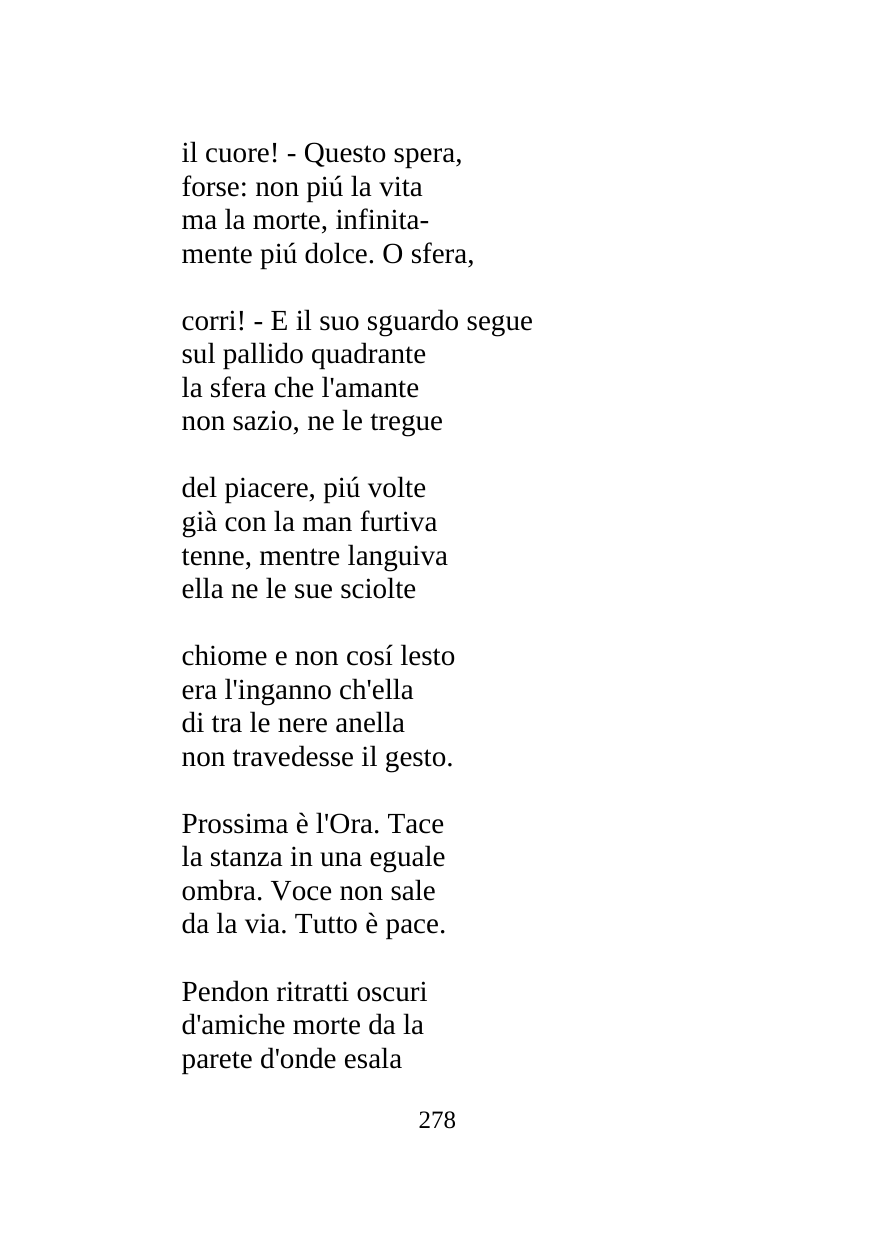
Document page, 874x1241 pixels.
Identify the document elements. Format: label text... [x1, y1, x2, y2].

text sul pallido quadrante [181, 336, 693, 370]
text già con la man furtiva [181, 504, 693, 538]
text del piacere, piú volte [181, 471, 693, 504]
text ombra. Voce non sale [181, 873, 693, 907]
text non sazio, ne le tregue [181, 403, 693, 437]
text chiome e non cosí lesto [181, 638, 693, 672]
text tenne, mentre languiva [181, 538, 693, 571]
text il cuore! - Questo spera, [181, 135, 693, 169]
text la sfera che l'amante [181, 370, 693, 403]
text di tra le nere anella [181, 705, 693, 739]
text forse: non piú la vita [181, 169, 693, 202]
text corri! - E il suo sguardo segue [181, 303, 693, 336]
text d'amiche morte da la [181, 1007, 693, 1041]
text Pendon ritratti oscuri [181, 974, 693, 1007]
text mente piú dolce. O sfera, [181, 236, 693, 269]
text ma la morte, infinita- [181, 202, 693, 236]
text la stanza in una eguale [181, 839, 693, 873]
text non travedesse il gesto. [181, 739, 693, 772]
text ella ne le sue sciolte [181, 571, 693, 605]
text da la via. Tutto è pace. [181, 907, 693, 940]
text era l'inganno ch'ella [181, 672, 693, 705]
text parete d'onde esala [181, 1041, 693, 1074]
text Prossima è l'Ora. Tace [181, 806, 693, 839]
